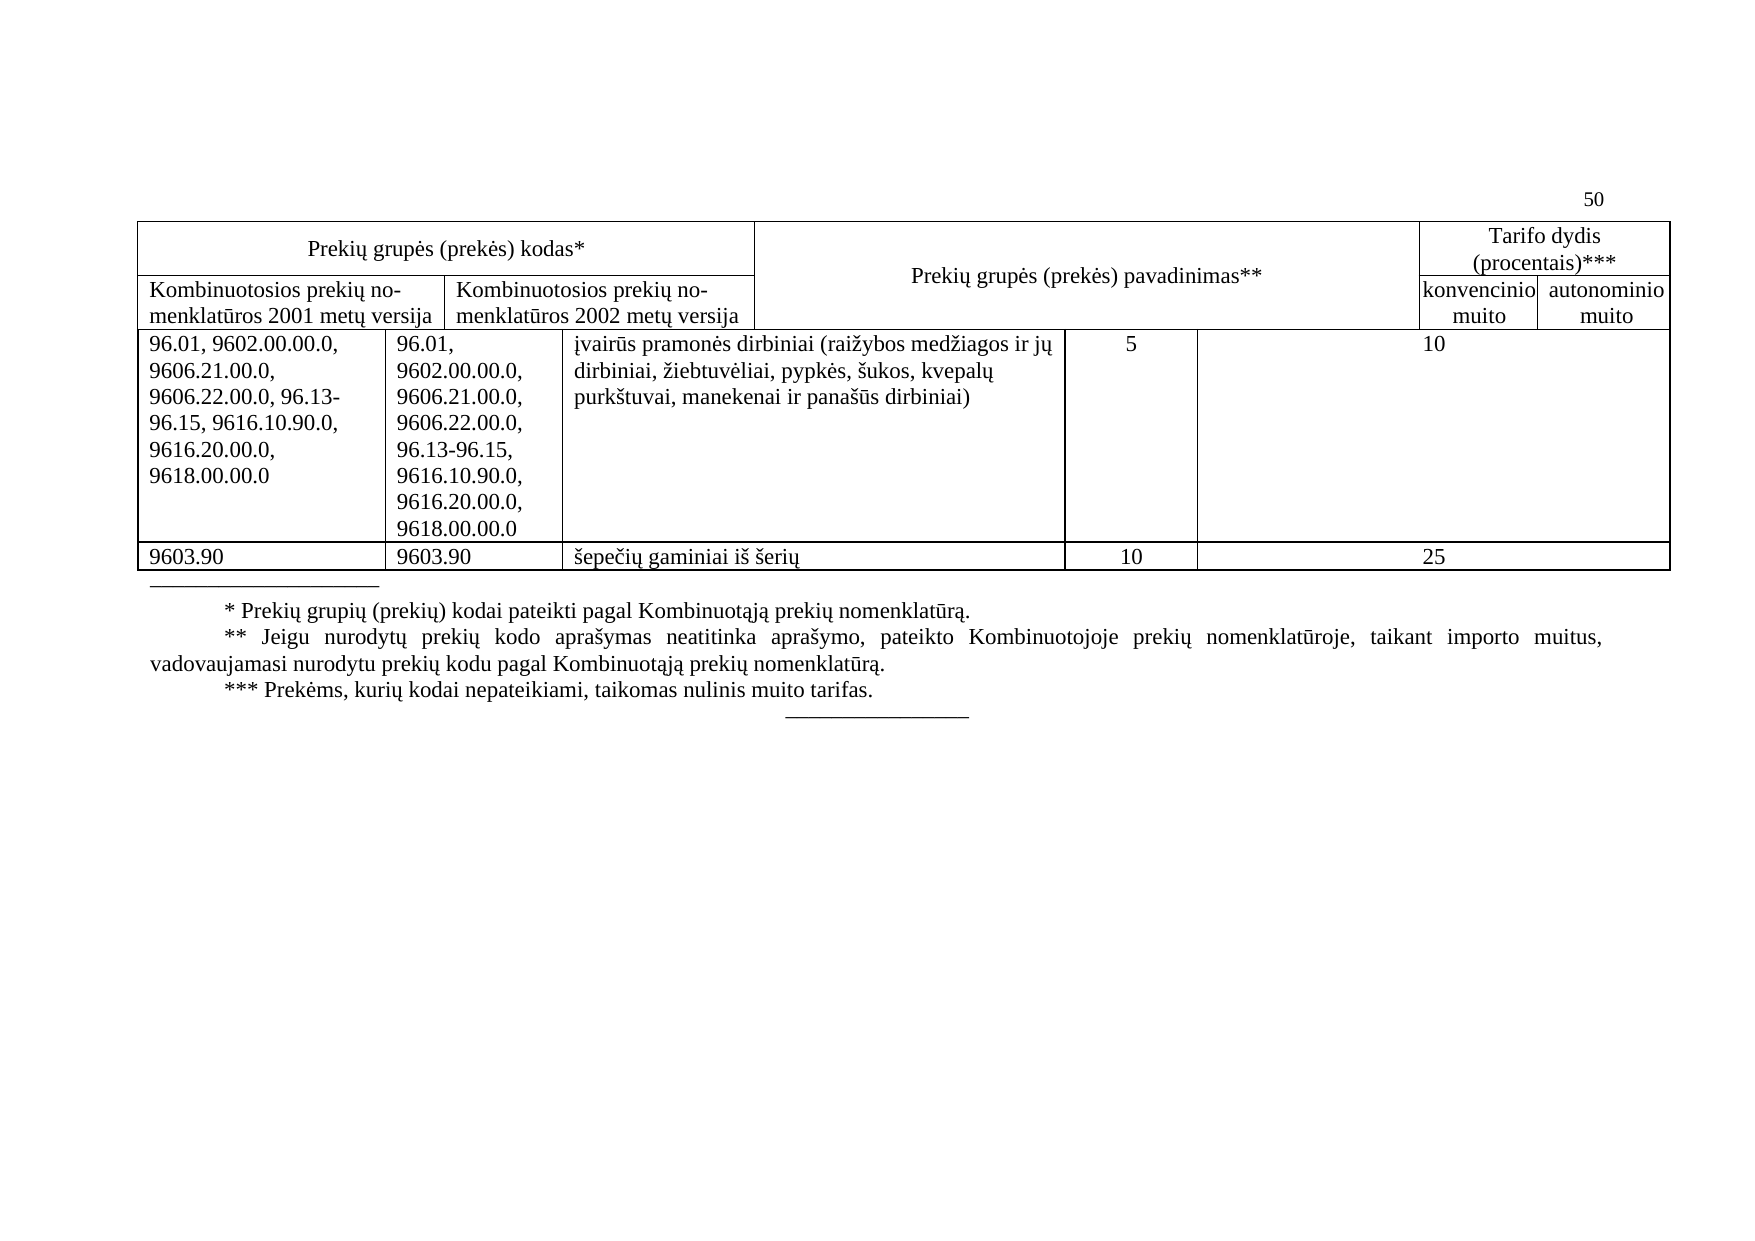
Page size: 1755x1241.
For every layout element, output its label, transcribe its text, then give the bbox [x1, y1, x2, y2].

table_header Tarifo dydis (procentais)*** [1420, 222, 1669, 275]
table_header Prekių grupės (prekės) kodas* [138, 222, 754, 275]
text * Prekių grupių (prekių) kodai pateikti pagal Kombinuotąją prekių nomenklatūrą. [150, 597, 1604, 623]
table_cell 96.01, 9602.00.00.0, 9606.21.00.0, 9606.22.00.0, 96.13-96.15, 9616.10.90.0, 9616.20.00.0, 9618.00.00.0 [386, 330, 562, 541]
table_cell 10 [1066, 543, 1197, 569]
table_header Prekių grupės (prekės) pavadinimas** [755, 222, 1419, 329]
table_cell 25 [1198, 543, 1669, 569]
table_cell 9603.90 [139, 543, 385, 569]
table_cell konvencinio muito [1420, 276, 1537, 329]
text ** Jeigu nurodytų prekių kodo aprašymas neatitinka aprašymo, pateikto Kombinuotojoje prekių nomenklatūroje, taikant importo muitus, vadovaujamasi nurodytu prekių kodu pagal Kombinuotąją prekių nomenklatūrą. [150, 623, 1604, 676]
text *** Prekėms, kurių kodai nepateikiami, taikomas nulinis muito tarifas. [150, 676, 1604, 702]
text –––––––––––––––––––– [150, 571, 1604, 597]
table_cell įvairūs pramonės dirbiniai (raižybos medžiagos ir jų dirbiniai, žiebtuvėliai, pypkės, šukos, kvepalų purkštuvai, manekenai ir panašūs dirbiniai) [563, 330, 1064, 541]
table_cell Kombinuotosios prekių no-menklatūros 2002 metų versija [445, 276, 754, 329]
text –––––––––––––––– [150, 702, 1604, 729]
table_cell Kombinuotosios prekių no-menklatūros 2001 metų versija [138, 276, 444, 329]
table_cell šepečių gaminiai iš šerių [563, 543, 1064, 569]
table_cell 96.01, 9602.00.00.0, 9606.21.00.0, 9606.22.00.0, 96.13-96.15, 9616.10.90.0, 9616.20.00.0, 9618.00.00.0 [139, 330, 385, 541]
table_cell 5 [1066, 330, 1197, 541]
table_cell 9603.90 [386, 543, 562, 569]
table_cell 10 [1198, 330, 1669, 541]
table_cell autonominio muito [1538, 276, 1669, 329]
